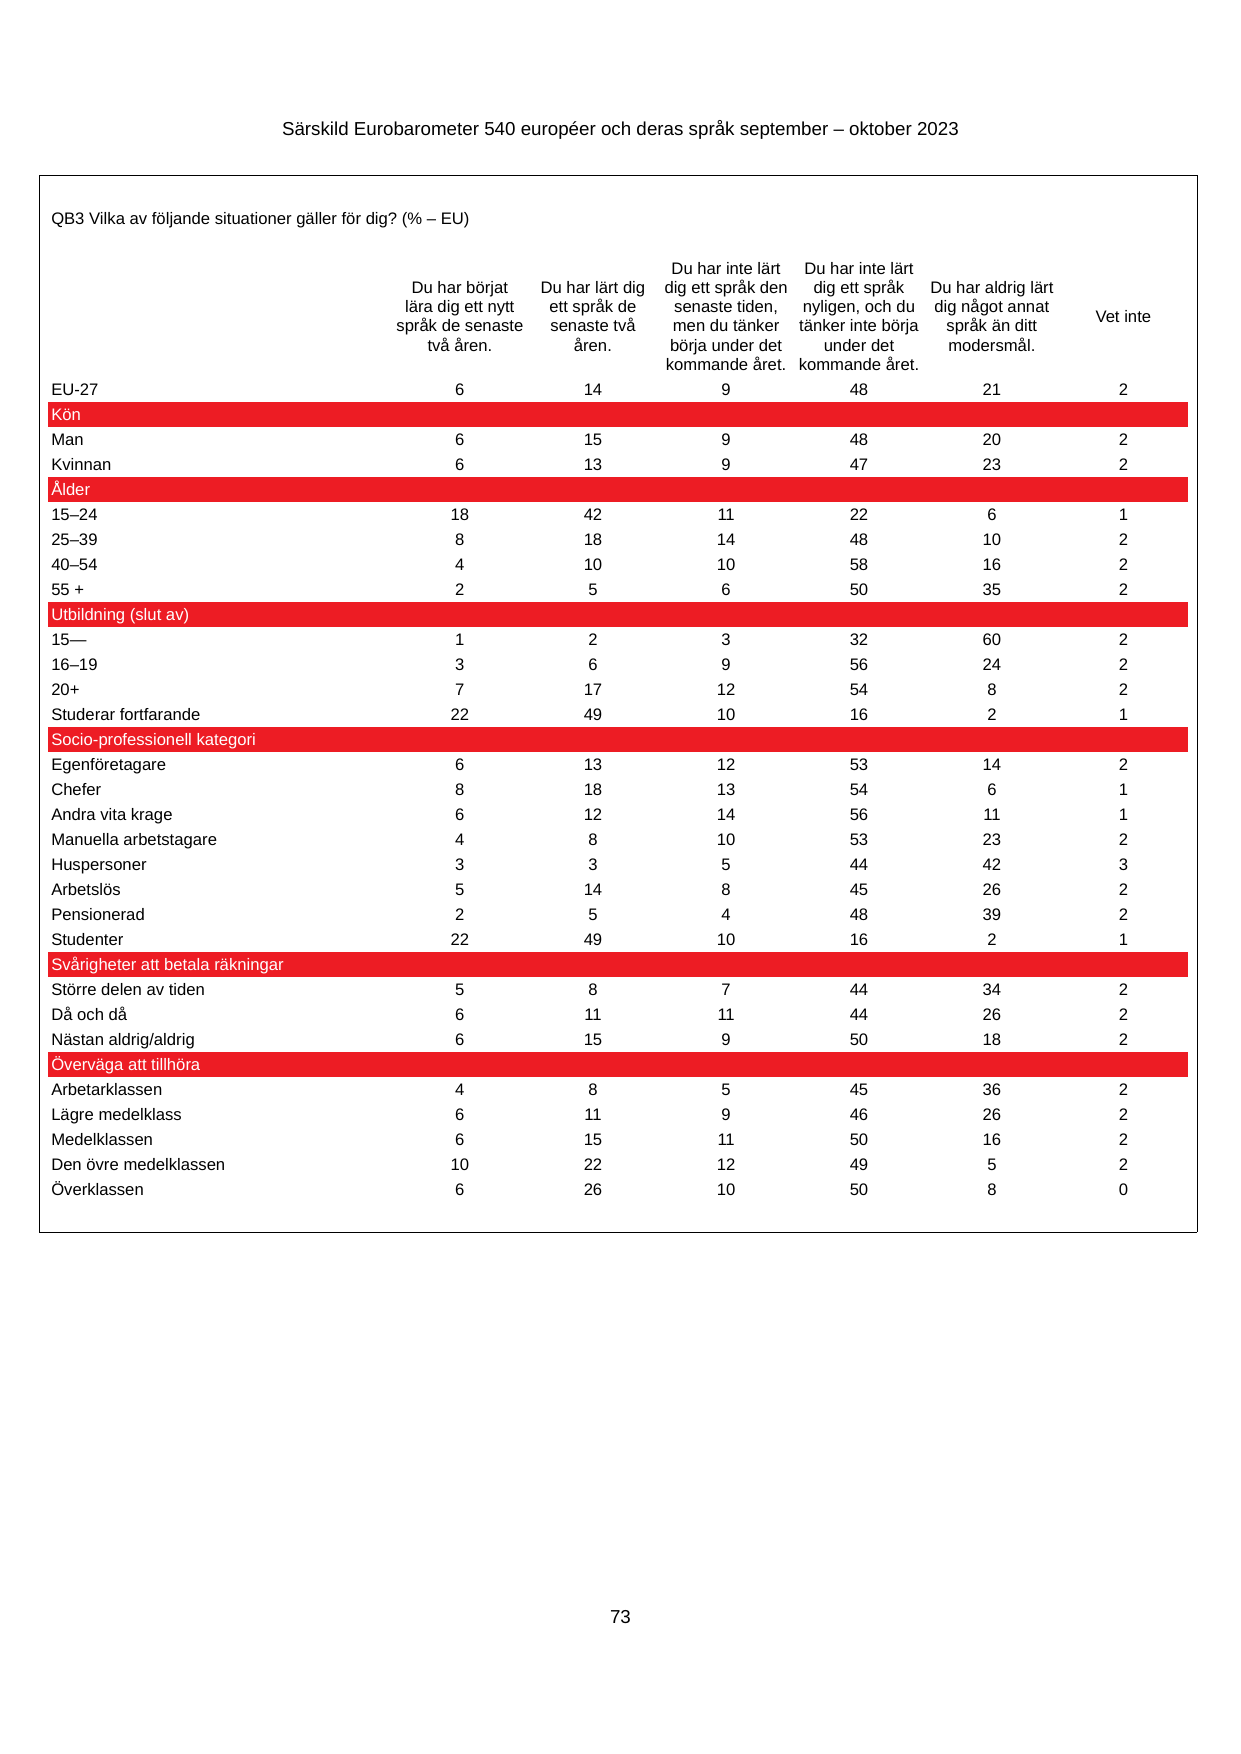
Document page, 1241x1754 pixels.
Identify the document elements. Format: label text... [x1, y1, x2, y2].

table_cell 2 [393, 577, 526, 602]
table_cell 2 [1058, 427, 1188, 452]
table_cell 53 [792, 827, 925, 852]
table_cell 3 [659, 627, 792, 652]
table_cell 2 [1058, 827, 1188, 852]
table_cell 10 [659, 827, 792, 852]
table_cell [925, 952, 1058, 977]
table_cell [393, 231, 526, 256]
table_cell 16 [925, 1127, 1058, 1152]
table_cell 60 [925, 627, 1058, 652]
table_cell 42 [526, 502, 659, 527]
table_cell 2 [1058, 902, 1188, 927]
table_cell 8 [526, 977, 659, 1002]
table_cell [48, 231, 393, 256]
table_cell 22 [393, 927, 526, 952]
table_cell 4 [393, 552, 526, 577]
table_cell Huspersoner [48, 852, 393, 877]
table_cell 22 [393, 702, 526, 727]
table_cell Manuella arbetstagare [48, 827, 393, 852]
table_cell 11 [925, 802, 1058, 827]
table_cell 6 [393, 452, 526, 477]
table_cell 5 [659, 1077, 792, 1102]
table_cell 15 [526, 427, 659, 452]
table_cell Vet inte [1058, 256, 1188, 377]
table_cell 47 [792, 452, 925, 477]
table_cell Överklassen [48, 1177, 393, 1202]
table_cell 48 [792, 527, 925, 552]
table_cell 2 [925, 927, 1058, 952]
table_cell 32 [792, 627, 925, 652]
table_cell 9 [659, 1102, 792, 1127]
table_cell 1 [1058, 777, 1188, 802]
table_cell [925, 402, 1058, 427]
table_cell [393, 602, 526, 627]
table_cell [659, 1052, 792, 1077]
table_cell 6 [526, 652, 659, 677]
table_cell 16–19 [48, 652, 393, 677]
table_cell [925, 477, 1058, 502]
table_cell [792, 402, 925, 427]
table_cell 23 [925, 827, 1058, 852]
table_cell [792, 1052, 925, 1077]
table_cell 10 [659, 552, 792, 577]
table_cell 34 [925, 977, 1058, 1002]
table_cell Du har inte lärt dig ett språk den senaste tiden, men du tänker börja under det kommande året. [659, 256, 792, 377]
table_cell 13 [659, 777, 792, 802]
table_cell [792, 727, 925, 752]
table_cell 12 [659, 752, 792, 777]
table_cell 10 [659, 927, 792, 952]
table_cell 35 [925, 577, 1058, 602]
table_cell 1 [1058, 927, 1188, 952]
table_cell Den övre medelklassen [48, 1152, 393, 1177]
table_cell 4 [393, 827, 526, 852]
table_cell 55 + [48, 577, 393, 602]
table_header QB3 Vilka av följande situationer gäller för dig? (% – EU) [48, 206, 1188, 231]
table_cell [393, 727, 526, 752]
table_cell Svårigheter att betala räkningar [48, 952, 393, 977]
table_cell 8 [393, 527, 526, 552]
table_cell 2 [526, 627, 659, 652]
table_cell 9 [659, 1027, 792, 1052]
table_cell 8 [925, 677, 1058, 702]
table_cell 6 [393, 1177, 526, 1202]
table_cell 40–54 [48, 552, 393, 577]
table_cell 8 [526, 827, 659, 852]
table_cell 6 [393, 1102, 526, 1127]
table_cell [1058, 231, 1188, 256]
table_cell 7 [393, 677, 526, 702]
table_cell Andra vita krage [48, 802, 393, 827]
table_cell 20 [925, 427, 1058, 452]
table_cell 8 [393, 777, 526, 802]
table_cell Studerar fortfarande [48, 702, 393, 727]
table_cell 49 [526, 702, 659, 727]
table_cell 5 [526, 577, 659, 602]
table_cell 15 [526, 1027, 659, 1052]
table_cell 10 [393, 1152, 526, 1177]
table_cell 44 [792, 852, 925, 877]
table_cell 2 [1058, 1127, 1188, 1152]
table_cell 11 [526, 1002, 659, 1027]
table_cell 8 [526, 1077, 659, 1102]
table_cell Arbetslös [48, 877, 393, 902]
table_cell 8 [925, 1177, 1058, 1202]
table_cell 11 [659, 502, 792, 527]
table_cell 2 [1058, 527, 1188, 552]
table_cell [48, 256, 393, 377]
table_cell 12 [526, 802, 659, 827]
table_cell 15— [48, 627, 393, 652]
table_cell 10 [526, 552, 659, 577]
table_cell 45 [792, 1077, 925, 1102]
table_cell 50 [792, 1177, 925, 1202]
table_cell 2 [1058, 627, 1188, 652]
table_cell 12 [659, 677, 792, 702]
table_cell 14 [925, 752, 1058, 777]
table_cell Chefer [48, 777, 393, 802]
table_cell 54 [792, 677, 925, 702]
table_cell 26 [925, 1102, 1058, 1127]
table_cell 1 [1058, 802, 1188, 827]
table_cell 6 [925, 777, 1058, 802]
table_cell 3 [393, 652, 526, 677]
table_cell Kön [48, 402, 393, 427]
table_cell Ålder [48, 477, 393, 502]
table_cell 17 [526, 677, 659, 702]
table_cell EU-27 [48, 377, 393, 402]
table_cell 49 [526, 927, 659, 952]
table_cell 6 [393, 1002, 526, 1027]
table_cell 18 [393, 502, 526, 527]
table_cell 46 [792, 1102, 925, 1127]
table_cell 39 [925, 902, 1058, 927]
table_cell [659, 952, 792, 977]
table_cell 4 [659, 902, 792, 927]
table_cell Överväga att tillhöra [48, 1052, 393, 1077]
table_cell 9 [659, 452, 792, 477]
table_cell 42 [925, 852, 1058, 877]
table_cell Du har aldrig lärt dig något annat språk än ditt modersmål. [925, 256, 1058, 377]
table_cell Utbildning (slut av) [48, 602, 393, 627]
table_cell 45 [792, 877, 925, 902]
table_cell 0 [1058, 1177, 1188, 1202]
table_cell 2 [1058, 977, 1188, 1002]
table_cell 8 [659, 877, 792, 902]
table_cell 13 [526, 752, 659, 777]
table_cell [659, 231, 792, 256]
table_cell 9 [659, 377, 792, 402]
table_cell 1 [1058, 702, 1188, 727]
table_cell 21 [925, 377, 1058, 402]
table_cell 44 [792, 1002, 925, 1027]
table_cell 6 [393, 1027, 526, 1052]
table_cell [1058, 952, 1188, 977]
table_cell Arbetarklassen [48, 1077, 393, 1102]
table_cell 22 [792, 502, 925, 527]
table_cell 15–24 [48, 502, 393, 527]
table_cell 2 [1058, 1077, 1188, 1102]
table_cell 10 [659, 702, 792, 727]
table_cell 26 [526, 1177, 659, 1202]
table_cell 5 [659, 852, 792, 877]
table_cell 15 [526, 1127, 659, 1152]
table_cell 5 [925, 1152, 1058, 1177]
table_cell 2 [925, 702, 1058, 727]
table_cell 56 [792, 652, 925, 677]
table_cell 9 [659, 427, 792, 452]
table_cell [393, 952, 526, 977]
table_cell 2 [1058, 577, 1188, 602]
table_cell 50 [792, 577, 925, 602]
table_cell Nästan aldrig/aldrig [48, 1027, 393, 1052]
table_cell 2 [1058, 752, 1188, 777]
table_cell 16 [792, 927, 925, 952]
table_cell 16 [925, 552, 1058, 577]
table_cell 11 [659, 1002, 792, 1027]
table_cell 10 [659, 1177, 792, 1202]
table_cell [659, 402, 792, 427]
table_cell [792, 477, 925, 502]
table_cell 2 [1058, 552, 1188, 577]
table_cell 25–39 [48, 527, 393, 552]
table_cell 44 [792, 977, 925, 1002]
table_cell 22 [526, 1152, 659, 1177]
table_cell 48 [792, 427, 925, 452]
table_cell Man [48, 427, 393, 452]
table_cell [526, 727, 659, 752]
table_cell 18 [925, 1027, 1058, 1052]
table_cell [526, 952, 659, 977]
table_cell 58 [792, 552, 925, 577]
table_cell Större delen av tiden [48, 977, 393, 1002]
table_cell Socio-professionell kategori [48, 727, 393, 752]
table_cell 11 [659, 1127, 792, 1152]
table_cell 2 [1058, 377, 1188, 402]
table_cell [659, 477, 792, 502]
table_cell 6 [393, 802, 526, 827]
table_cell Kvinnan [48, 452, 393, 477]
table_cell 16 [792, 702, 925, 727]
table_cell Egenföretagare [48, 752, 393, 777]
table_cell 49 [792, 1152, 925, 1177]
table_cell [1058, 402, 1188, 427]
table_cell Då och då [48, 1002, 393, 1027]
table_cell 14 [659, 527, 792, 552]
table_cell 18 [526, 527, 659, 552]
table_cell 5 [393, 877, 526, 902]
table_cell 5 [393, 977, 526, 1002]
table_cell [925, 1052, 1058, 1077]
table_cell 54 [792, 777, 925, 802]
table_cell Studenter [48, 927, 393, 952]
table_cell 1 [1058, 502, 1188, 527]
table_cell 3 [1058, 852, 1188, 877]
table_cell 48 [792, 377, 925, 402]
table_cell 6 [393, 427, 526, 452]
table_cell 4 [393, 1077, 526, 1102]
table_cell 5 [526, 902, 659, 927]
table_cell [1058, 477, 1188, 502]
table_cell 53 [792, 752, 925, 777]
table_cell [792, 952, 925, 977]
table_cell [925, 727, 1058, 752]
table_cell [659, 727, 792, 752]
table_cell 7 [659, 977, 792, 1002]
table_cell 14 [659, 802, 792, 827]
table_cell [526, 231, 659, 256]
table_cell [792, 231, 925, 256]
table_cell 48 [792, 902, 925, 927]
table_cell [393, 1052, 526, 1077]
table_cell [1058, 602, 1188, 627]
table_cell 24 [925, 652, 1058, 677]
table_cell 2 [1058, 1102, 1188, 1127]
table_cell 6 [925, 502, 1058, 527]
table_cell 2 [1058, 652, 1188, 677]
table_cell Medelklassen [48, 1127, 393, 1152]
table_cell 6 [659, 577, 792, 602]
table_cell 18 [526, 777, 659, 802]
table_cell [526, 602, 659, 627]
table_cell [393, 402, 526, 427]
table_cell 3 [526, 852, 659, 877]
table_cell [925, 602, 1058, 627]
table_cell 6 [393, 1127, 526, 1152]
table_cell Du har lärt dig ett språk de senaste två åren. [526, 256, 659, 377]
table_cell 6 [393, 752, 526, 777]
table_cell [659, 602, 792, 627]
table_cell Pensionerad [48, 902, 393, 927]
table_cell 6 [393, 377, 526, 402]
table_cell 9 [659, 652, 792, 677]
table_cell 11 [526, 1102, 659, 1127]
table_cell 23 [925, 452, 1058, 477]
table_cell 36 [925, 1077, 1058, 1102]
table_cell 2 [393, 902, 526, 927]
table_cell 2 [1058, 1152, 1188, 1177]
table_cell 14 [526, 877, 659, 902]
table_cell [1058, 727, 1188, 752]
table_cell 1 [393, 627, 526, 652]
table_cell 12 [659, 1152, 792, 1177]
table_cell 2 [1058, 877, 1188, 902]
table_cell [393, 477, 526, 502]
table_cell 3 [393, 852, 526, 877]
table_cell 2 [1058, 1027, 1188, 1052]
table_cell Lägre medelklass [48, 1102, 393, 1127]
table_cell [925, 231, 1058, 256]
table_cell 20+ [48, 677, 393, 702]
table_cell Du har börjat lära dig ett nytt språk de senaste två åren. [393, 256, 526, 377]
table_cell 2 [1058, 452, 1188, 477]
table_cell [526, 477, 659, 502]
table_cell 26 [925, 1002, 1058, 1027]
table_cell 13 [526, 452, 659, 477]
table_cell [1058, 1052, 1188, 1077]
table_cell 2 [1058, 1002, 1188, 1027]
table_cell 50 [792, 1127, 925, 1152]
table_cell 26 [925, 877, 1058, 902]
table_cell [792, 602, 925, 627]
table_cell 10 [925, 527, 1058, 552]
table_cell [526, 1052, 659, 1077]
table_cell 50 [792, 1027, 925, 1052]
table_cell 14 [526, 377, 659, 402]
table_cell [526, 402, 659, 427]
table_cell 56 [792, 802, 925, 827]
table_cell 2 [1058, 677, 1188, 702]
table_cell Du har inte lärt dig ett språk nyligen, och du tänker inte börja under det kommande året. [792, 256, 925, 377]
